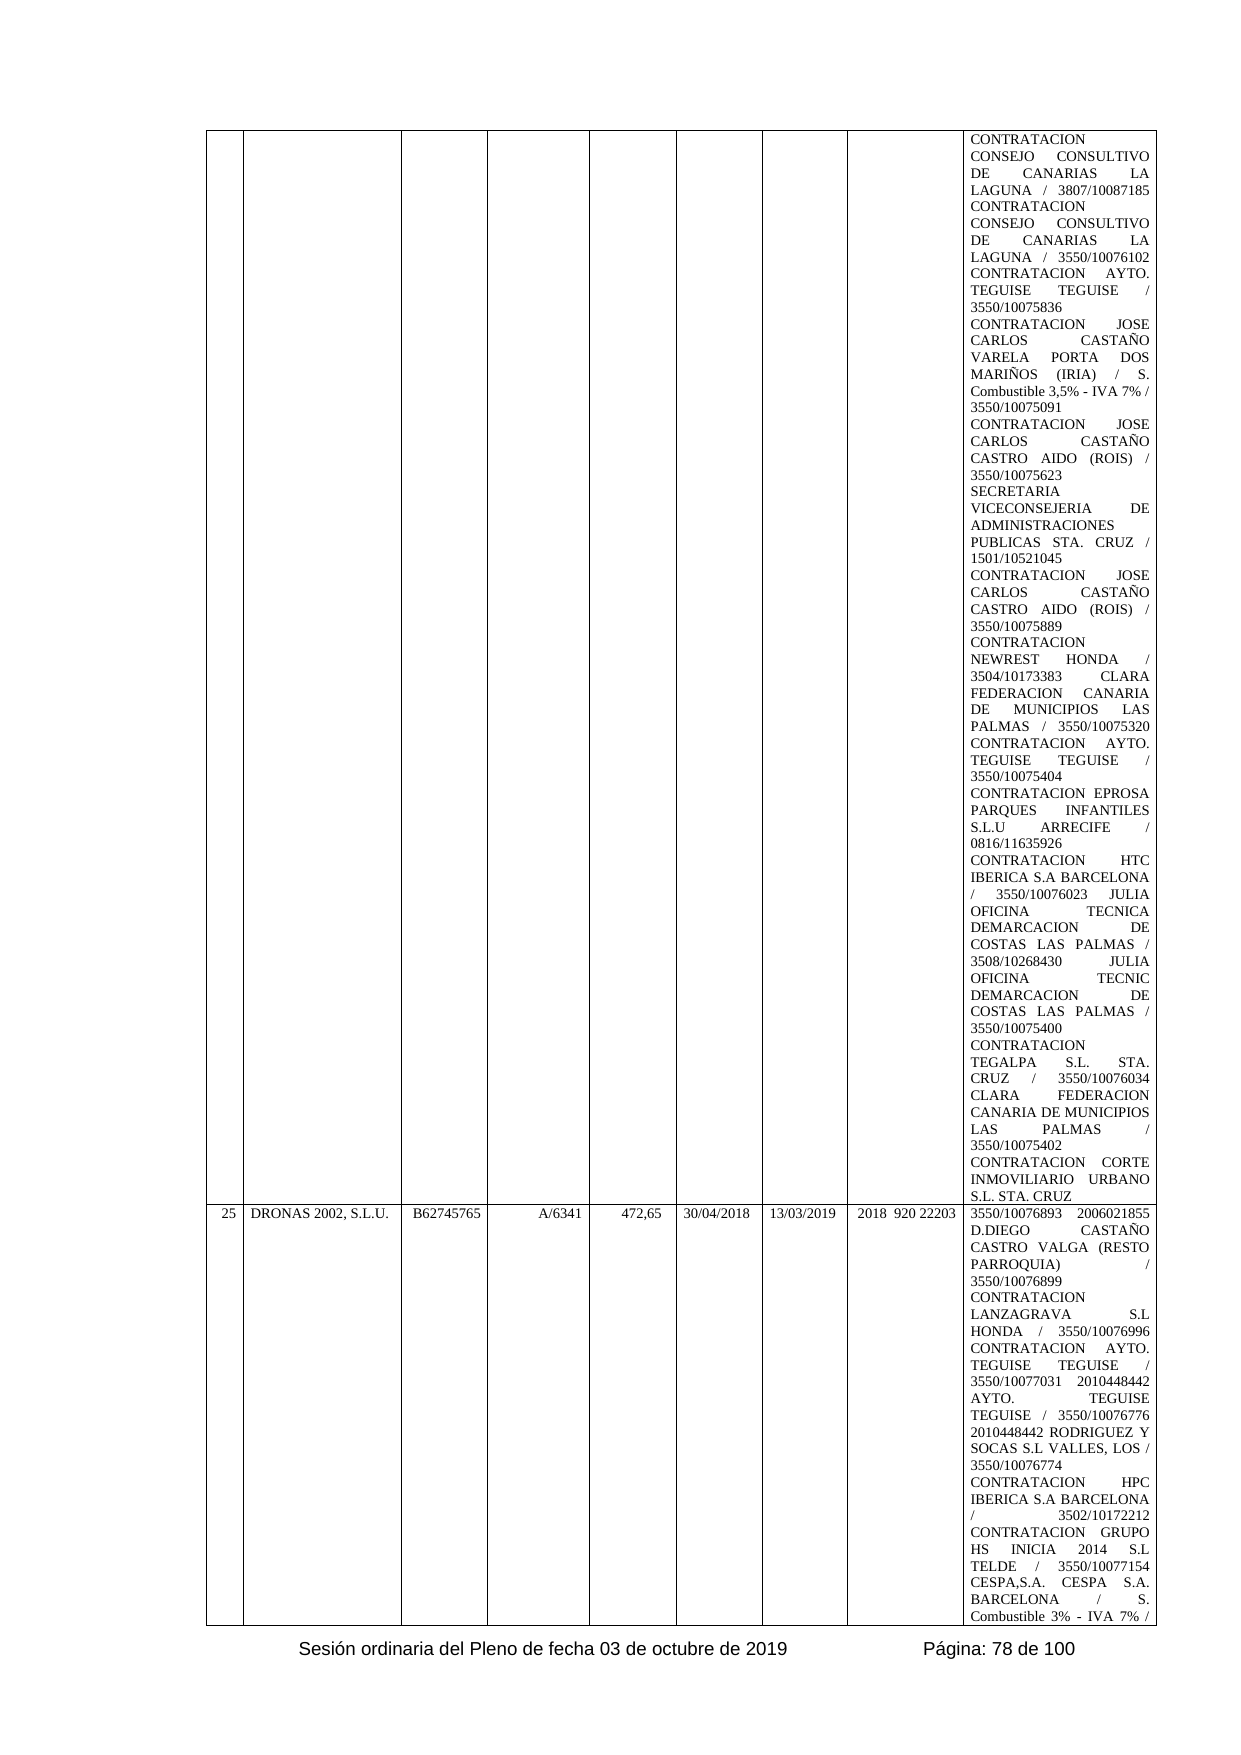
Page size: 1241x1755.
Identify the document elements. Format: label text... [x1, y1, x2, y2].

table_cell [402, 131, 487, 1204]
table_cell DRONAS 2002, S.L.U. [244, 1205, 401, 1624]
table_cell 30/04/2018 [677, 1205, 762, 1624]
table_cell 2018 920 22203 [848, 1205, 963, 1624]
table_cell 13/03/2019 [763, 1205, 847, 1624]
table_cell [590, 131, 676, 1204]
table_cell 472,65 [590, 1205, 676, 1624]
table_cell B62745765 [402, 1205, 487, 1624]
table_cell 25 [207, 1205, 243, 1624]
table_cell A/6341 [488, 1205, 589, 1624]
table_cell CONTRATACION CONSEJO CONSULTIVO DE CANARIAS LA LAGUNA / 3807/10087185 CONTRATACION CONSEJO CONSULTIVO DE CANARIAS LA LAGUNA / 3550/10076102 CONTRATACION AYTO. TEGUISE TEGUISE / 3550/10075836 CONTRATACION JOSE CARLOS CASTAÑO VARELA PORTA DOS MARIÑOS (IRIA) / S. Combustible 3,5% - IVA 7% / 3550/10075091 CONTRATACION JOSE CARLOS CASTAÑO CASTRO AIDO (ROIS) / 3550/10075623 SECRETARIA VICECONSEJERIA DE ADMINISTRACIONES PUBLICAS STA. CRUZ / 1501/10521045 CONTRATACION JOSE CARLOS CASTAÑO CASTRO AIDO (ROIS) / 3550/10075889 CONTRATACION NEWREST HONDA / 3504/10173383 CLARA FEDERACION CANARIA DE MUNICIPIOS LAS PALMAS / 3550/10075320 CONTRATACION AYTO. TEGUISE TEGUISE / 3550/10075404 CONTRATACION EPROSA PARQUES INFANTILES S.L.U ARRECIFE / 0816/11635926 CONTRATACION HTC IBERICA S.A BARCELONA / 3550/10076023 JULIA OFICINA TECNICA DEMARCACION DE COSTAS LAS PALMAS / 3508/10268430 JULIA OFICINA TECNIC DEMARCACION DE COSTAS LAS PALMAS / 3550/10075400 CONTRATACION TEGALPA S.L. STA. CRUZ / 3550/10076034 CLARA FEDERACION CANARIA DE MUNICIPIOS LAS PALMAS / 3550/10075402 CONTRATACION CORTE INMOVILIARIO URBANO S.L. STA. CRUZ [964, 131, 1156, 1204]
table_cell [207, 131, 243, 1204]
table_cell 3550/10076893 2006021855 D.DIEGO CASTAÑO CASTRO VALGA (RESTO PARROQUIA) / 3550/10076899 CONTRATACION LANZAGRAVA S.L HONDA / 3550/10076996 CONTRATACION AYTO. TEGUISE TEGUISE / 3550/10077031 2010448442 AYTO. TEGUISE TEGUISE / 3550/10076776 2010448442 RODRIGUEZ Y SOCAS S.L VALLES, LOS / 3550/10076774 CONTRATACION HPC IBERICA S.A BARCELONA / 3502/10172212 CONTRATACION GRUPO HS INICIA 2014 S.L TELDE / 3550/10077154 CESPA,S.A. CESPA S.A. BARCELONA / S. Combustible 3% - IVA 7% / [964, 1205, 1156, 1624]
table_cell [488, 131, 589, 1204]
table_cell [244, 131, 401, 1204]
table_cell [848, 131, 963, 1204]
table_cell [677, 131, 762, 1204]
table_cell [763, 131, 847, 1204]
